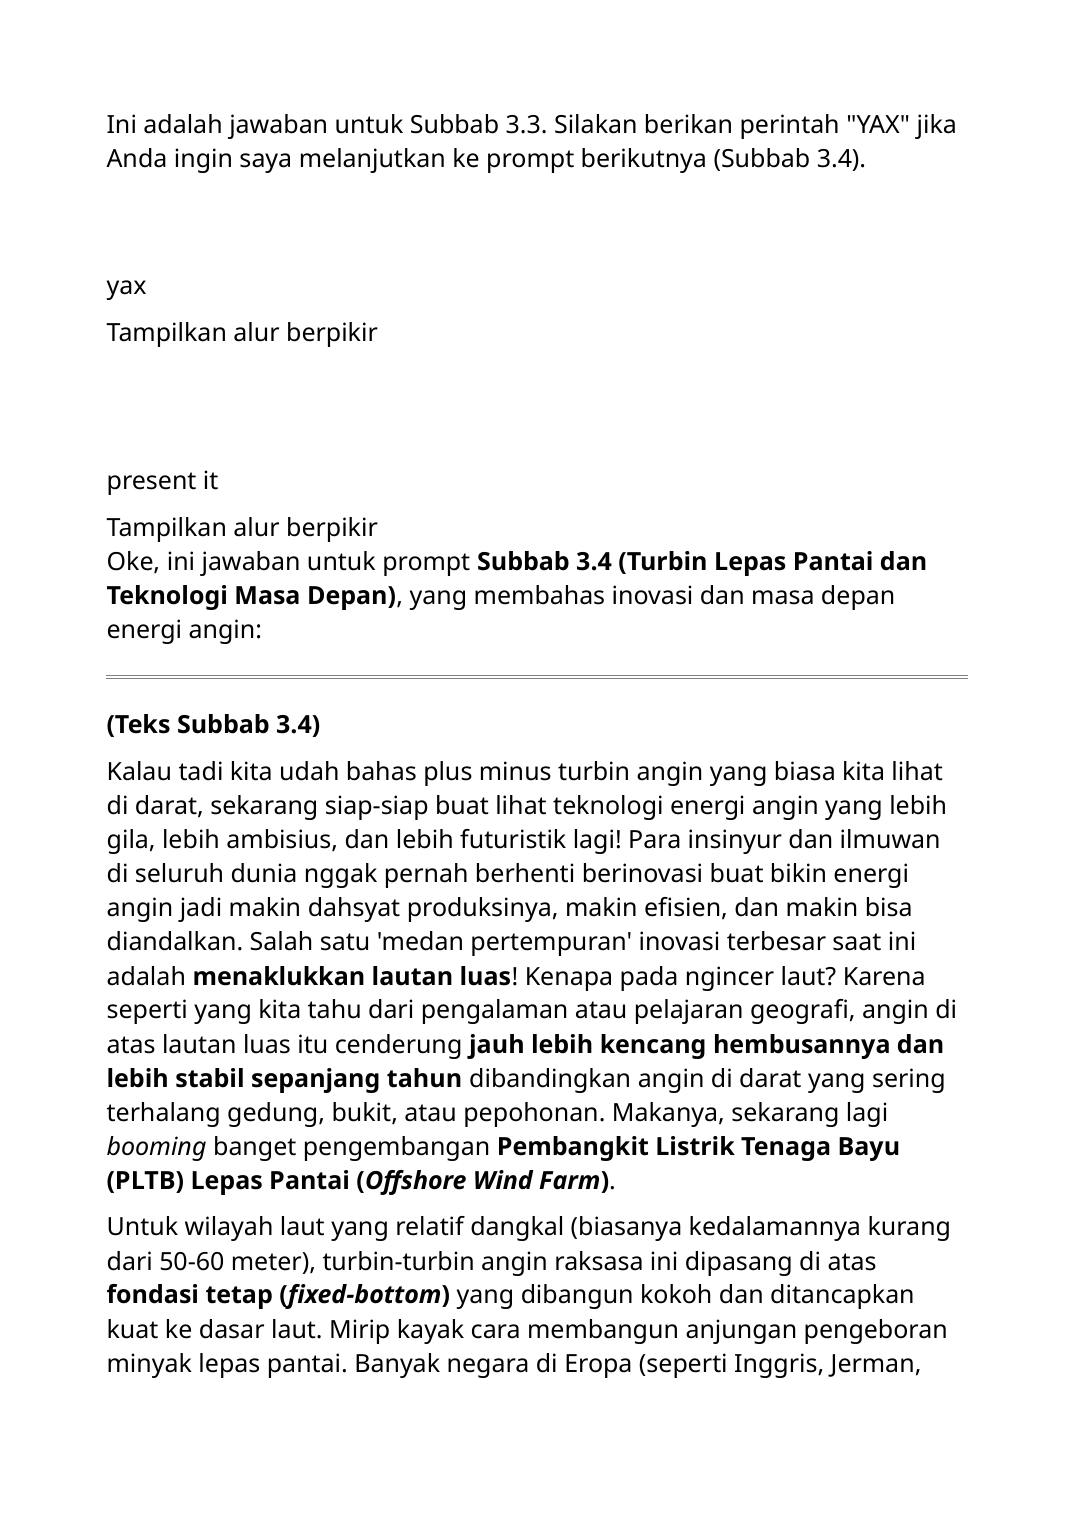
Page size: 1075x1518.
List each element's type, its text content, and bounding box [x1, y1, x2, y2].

text Oke, ini jawaban untuk prompt Subbab 3.4 (Turbin Lepas Pantai dan Teknologi Masa Depan), yang membahas inovasi dan masa depan energi angin: [106, 544, 968, 646]
text (Teks Subbab 3.4) [106, 707, 968, 741]
text yax [106, 268, 968, 302]
text present it [106, 463, 968, 497]
text Untuk wilayah laut yang relatif dangkal (biasanya kedalamannya kurang dari 50-60 meter), turbin-turbin angin raksasa ini dipasang di atas fondasi tetap (fixed-bottom) yang dibangun kokoh dan ditancapkan kuat ke dasar laut. Mirip kayak cara membangun anjungan pengeboran minyak lepas pantai. Banyak negara di Eropa (seperti Inggris, Jerman, [106, 1209, 968, 1379]
text Ini adalah jawaban untuk Subbab 3.3. Silakan berikan perintah "YAX" jika Anda ingin saya melanjutkan ke prompt berikutnya (Subbab 3.4). [106, 106, 968, 174]
text Tampilkan alur berpikir [106, 509, 968, 544]
text Tampilkan alur berpikir [106, 314, 968, 348]
text Kalau tadi kita udah bahas plus minus turbin angin yang biasa kita lihat di darat, sekarang siap-siap buat lihat teknologi energi angin yang lebih gila, lebih ambisius, dan lebih futuristik lagi! Para insinyur dan ilmuwan di seluruh dunia nggak pernah berhenti berinovasi buat bikin energi angin jadi makin dahsyat produksinya, makin efisien, dan makin bisa diandalkan. Salah satu 'medan pertempuran' inovasi terbesar saat ini adalah menaklukkan lautan luas! Kenapa pada ngincer laut? Karena seperti yang kita tahu dari pengalaman atau pelajaran geografi, angin di atas lautan luas itu cenderung jauh lebih kencang hembusannya dan lebih stabil sepanjang tahun dibandingkan angin di darat yang sering terhalang gedung, bukit, atau pepohonan. Makanya, sekarang lagi booming banget pengembangan Pembangkit Listrik Tenaga Bayu (PLTB) Lepas Pantai (Offshore Wind Farm). [106, 754, 968, 1197]
